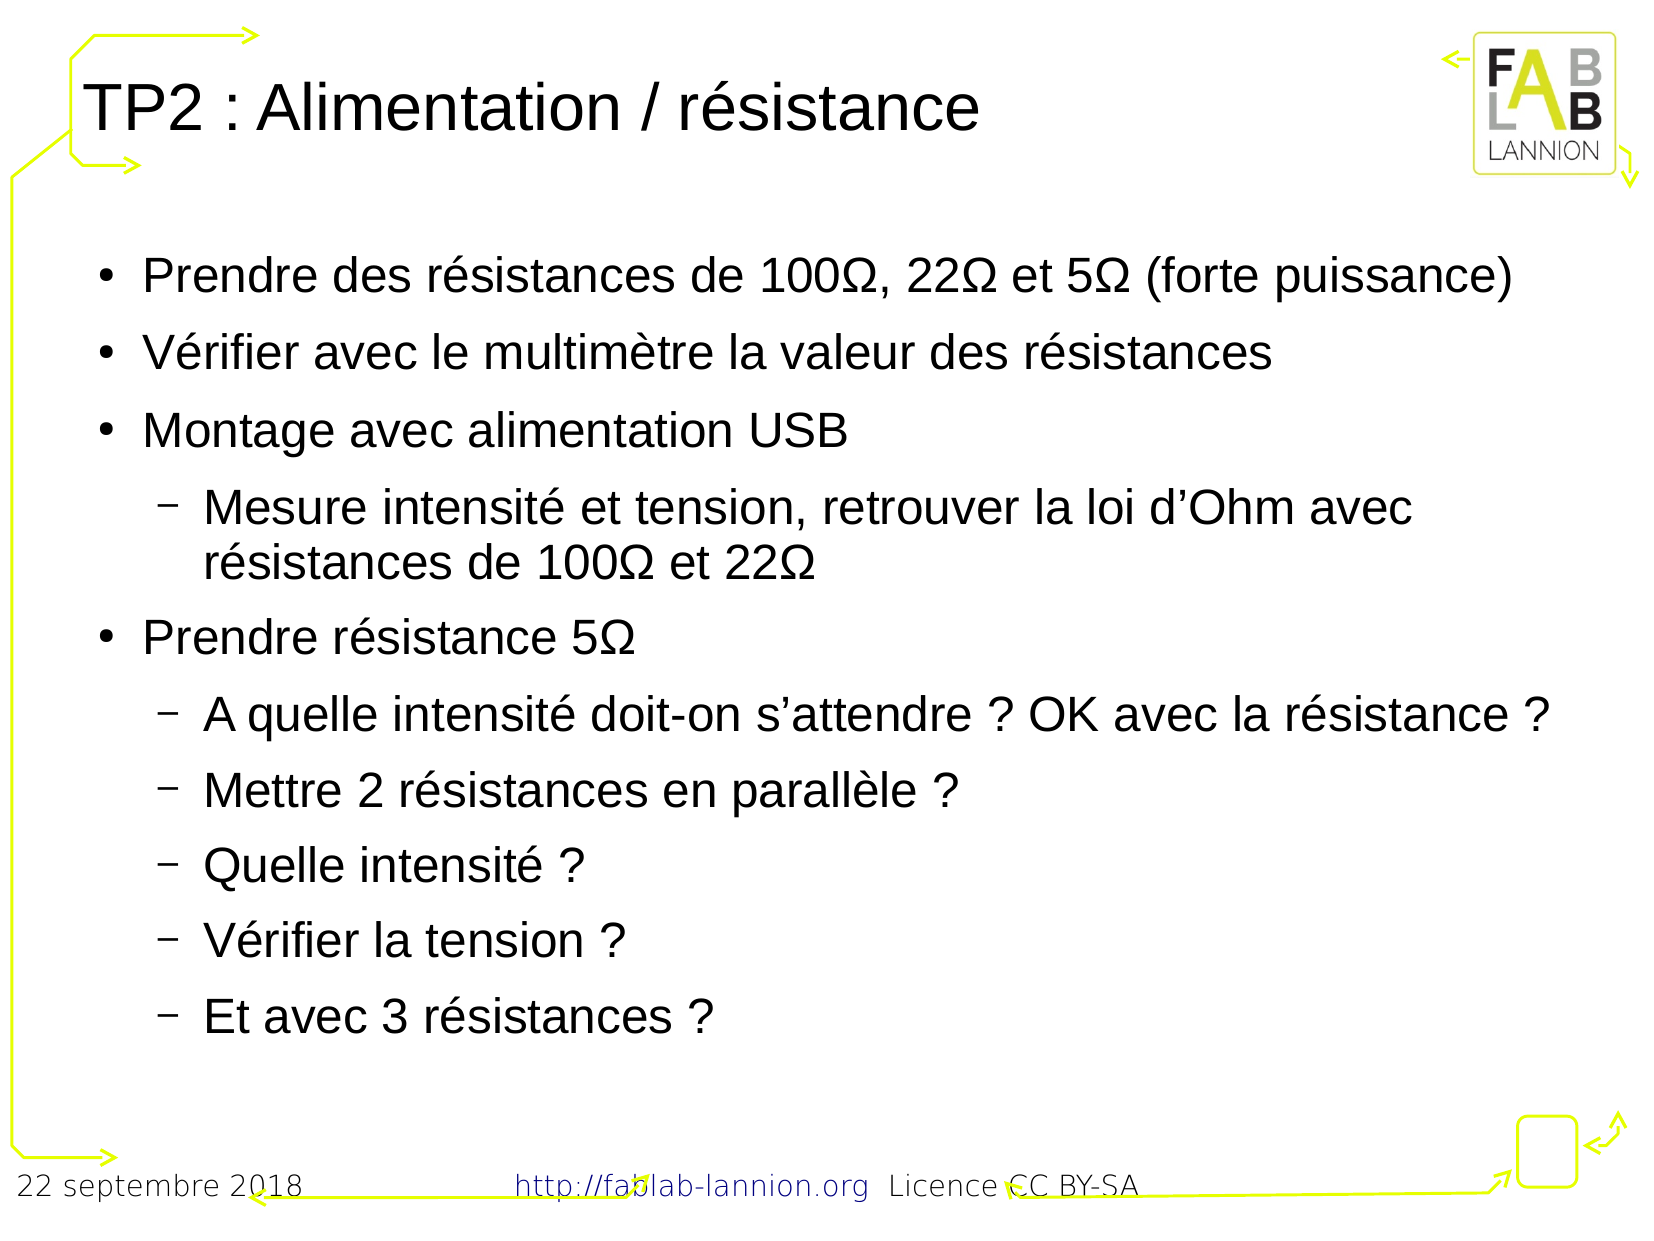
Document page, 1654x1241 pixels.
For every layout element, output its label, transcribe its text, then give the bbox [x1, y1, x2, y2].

title TP2 : Alimentation / résistance [82, 49, 1441, 166]
list Prendre des résistances de 100Ω, 22Ω et 5Ω (forte puissance) Vérifier avec le multimètre la valeur des résistances Montage avec alimentation USB Mesure intensité et tension, retrouver la loi d’Ohm avec résistances de 100Ω et 22Ω Prendre résistance 5Ω A quelle intensité doit-on s’attendre ? OK avec la résistance ? Mettre 2 résistances en parallèle ? Quelle intensité ? Vérifier la tension ? Et avec 3 résistances ? [82, 248, 1571, 1045]
picture [1470, 29, 1619, 178]
